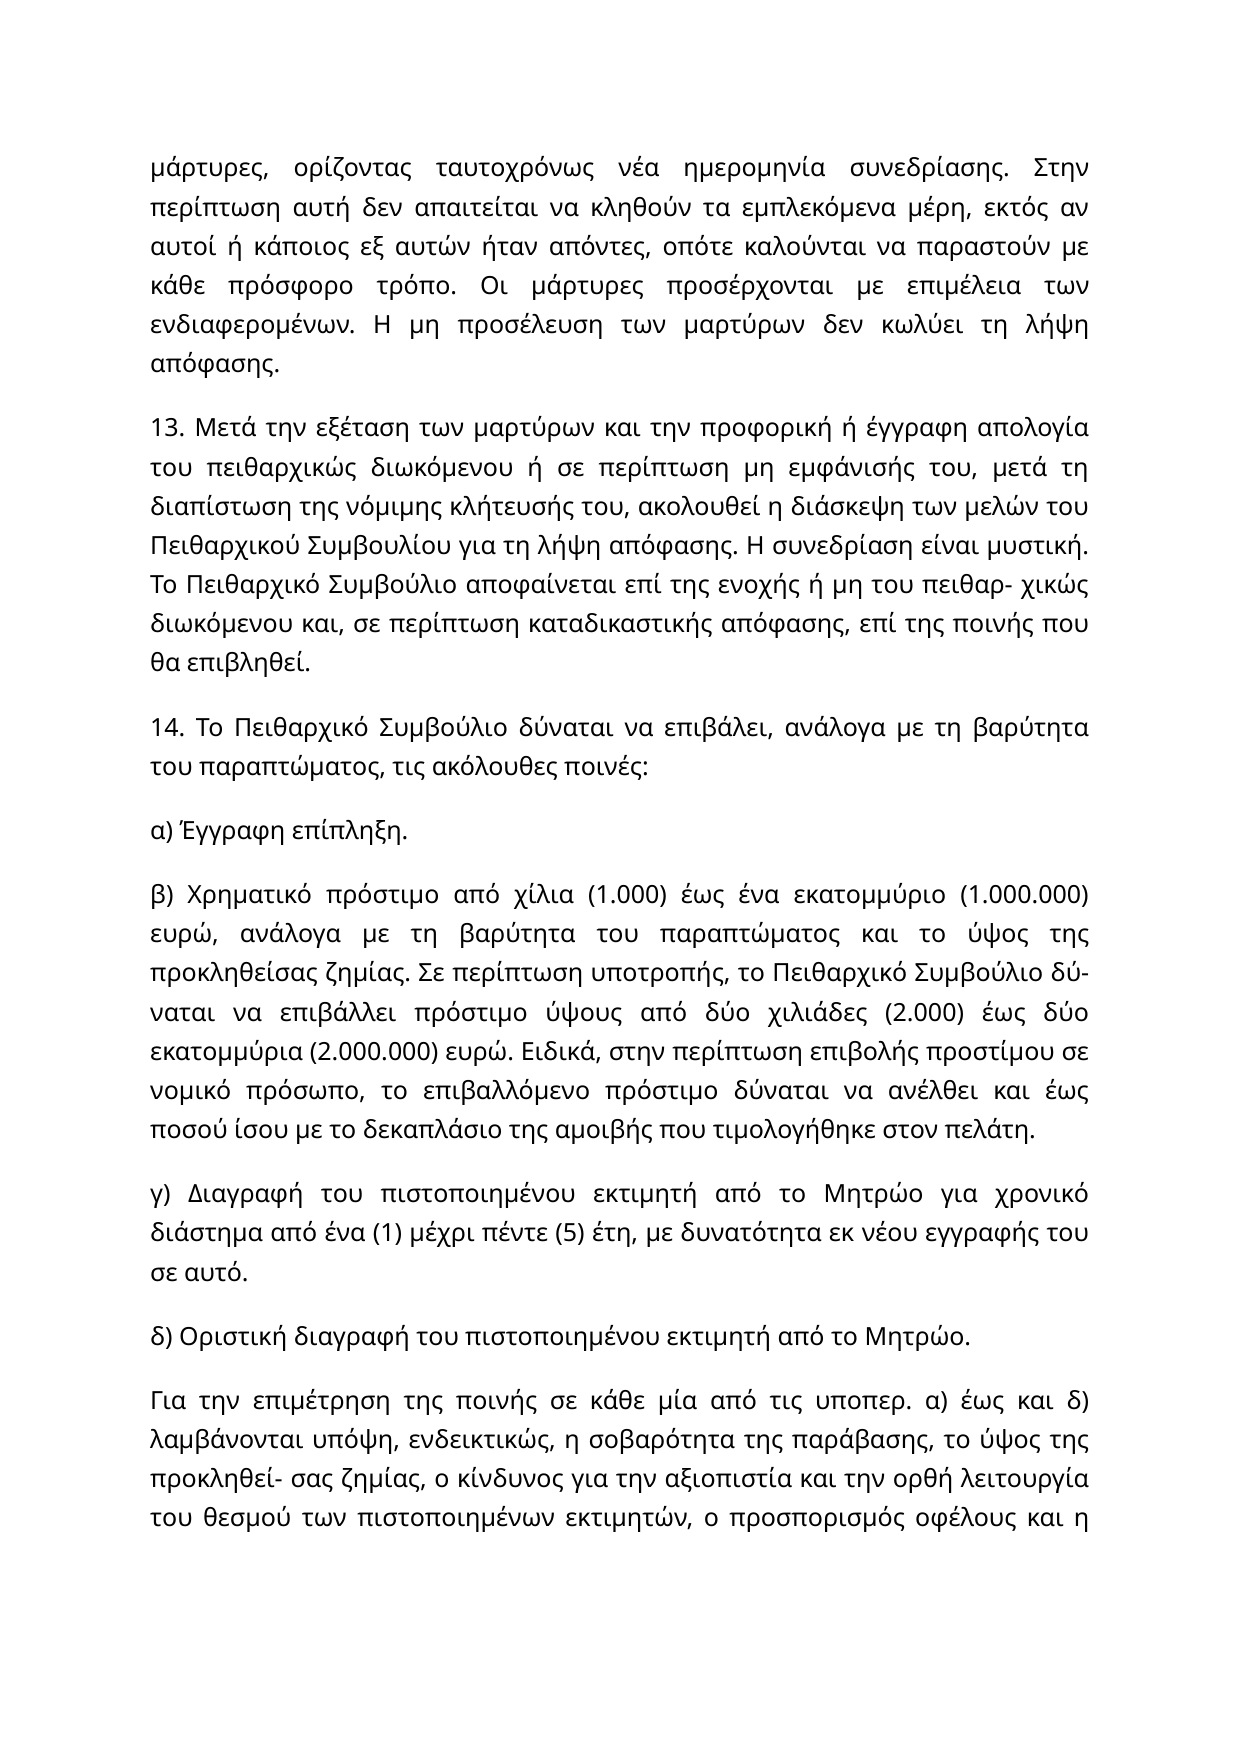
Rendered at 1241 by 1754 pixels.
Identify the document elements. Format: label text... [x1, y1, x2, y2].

text Για την επιμέτρηση της ποινής σε κάθε μία από τις υποπερ. α) έως και δ) λαμβάνονται υπόψη, ενδεικτικώς, η σοβαρότητα της παράβασης, το ύψος της προκληθεί- σας ζημίας, ο κίνδυνος για την αξιοπιστία και την ορθή λειτουργία του θεσμού των πιστοποιημένων εκτιμητών, ο προσπορισμός οφέλους και η [150, 1382, 1090, 1534]
text δ) Οριστική διαγραφή του πιστοποιημένου εκτιμητή από το Μητρώο. [150, 1318, 1090, 1352]
text 14. Το Πειθαρχικό Συμβούλιο δύναται να επιβάλει, ανάλογα με τη βαρύτητα του παραπτώματος, τις ακόλουθες ποινές: [150, 709, 1090, 782]
text γ) Διαγραφή του πιστοποιημένου εκτιμητή από το Μητρώο για χρονικό διάστημα από ένα (1) μέχρι πέντε (5) έτη, με δυνατότητα εκ νέου εγγραφής του σε αυτό. [150, 1176, 1090, 1288]
text α) Έγγραφη επίπληξη. [150, 812, 1090, 847]
text 13. Μετά την εξέταση των μαρτύρων και την προφορική ή έγγραφη απολογία του πειθαρχικώς διωκόμενου ή σε περίπτωση μη εμφάνισής του, μετά τη διαπίστωση της νόμιμης κλήτευσής του, ακολουθεί η διάσκεψη των μελών του Πειθαρχικού Συμβουλίου για τη λήψη απόφασης. Η συνεδρίαση είναι μυστική. Το Πειθαρχικό Συμβούλιο αποφαίνεται επί της ενοχής ή μη του πειθαρ- χικώς διωκόμενου και, σε περίπτωση καταδικαστικής απόφασης, επί της ποινής που θα επιβληθεί. [150, 410, 1090, 679]
text β) Χρηματικό πρόστιμο από χίλια (1.000) έως ένα εκατομμύριο (1.000.000) ευρώ, ανάλογα με τη βαρύτητα του παραπτώματος και το ύψος της προκληθείσας ζημίας. Σε περίπτωση υποτροπής, το Πειθαρχικό Συμβούλιο δύ- ναται να επιβάλλει πρόστιμο ύψους από δύο χιλιάδες (2.000) έως δύο εκατομμύρια (2.000.000) ευρώ. Ειδικά, στην περίπτωση επιβολής προστίμου σε νομικό πρόσωπο, το επιβαλλόμενο πρόστιμο δύναται να ανέλθει και έως ποσού ίσου με το δεκαπλάσιο της αμοιβής που τιμολογήθηκε στον πελάτη. [150, 877, 1090, 1146]
text μάρτυρες, ορίζοντας ταυτοχρόνως νέα ημερομηνία συνεδρίασης. Στην περίπτωση αυτή δεν απαιτείται να κληθούν τα εμπλεκόμενα μέρη, εκτός αν αυτοί ή κάποιος εξ αυτών ήταν απόντες, οπότε καλούνται να παραστούν με κάθε πρόσφορο τρόπο. Οι μάρτυρες προσέρχονται με επιμέλεια των ενδιαφερομένων. Η μη προσέλευση των μαρτύρων δεν κωλύει τη λήψη απόφασης. [150, 150, 1090, 380]
